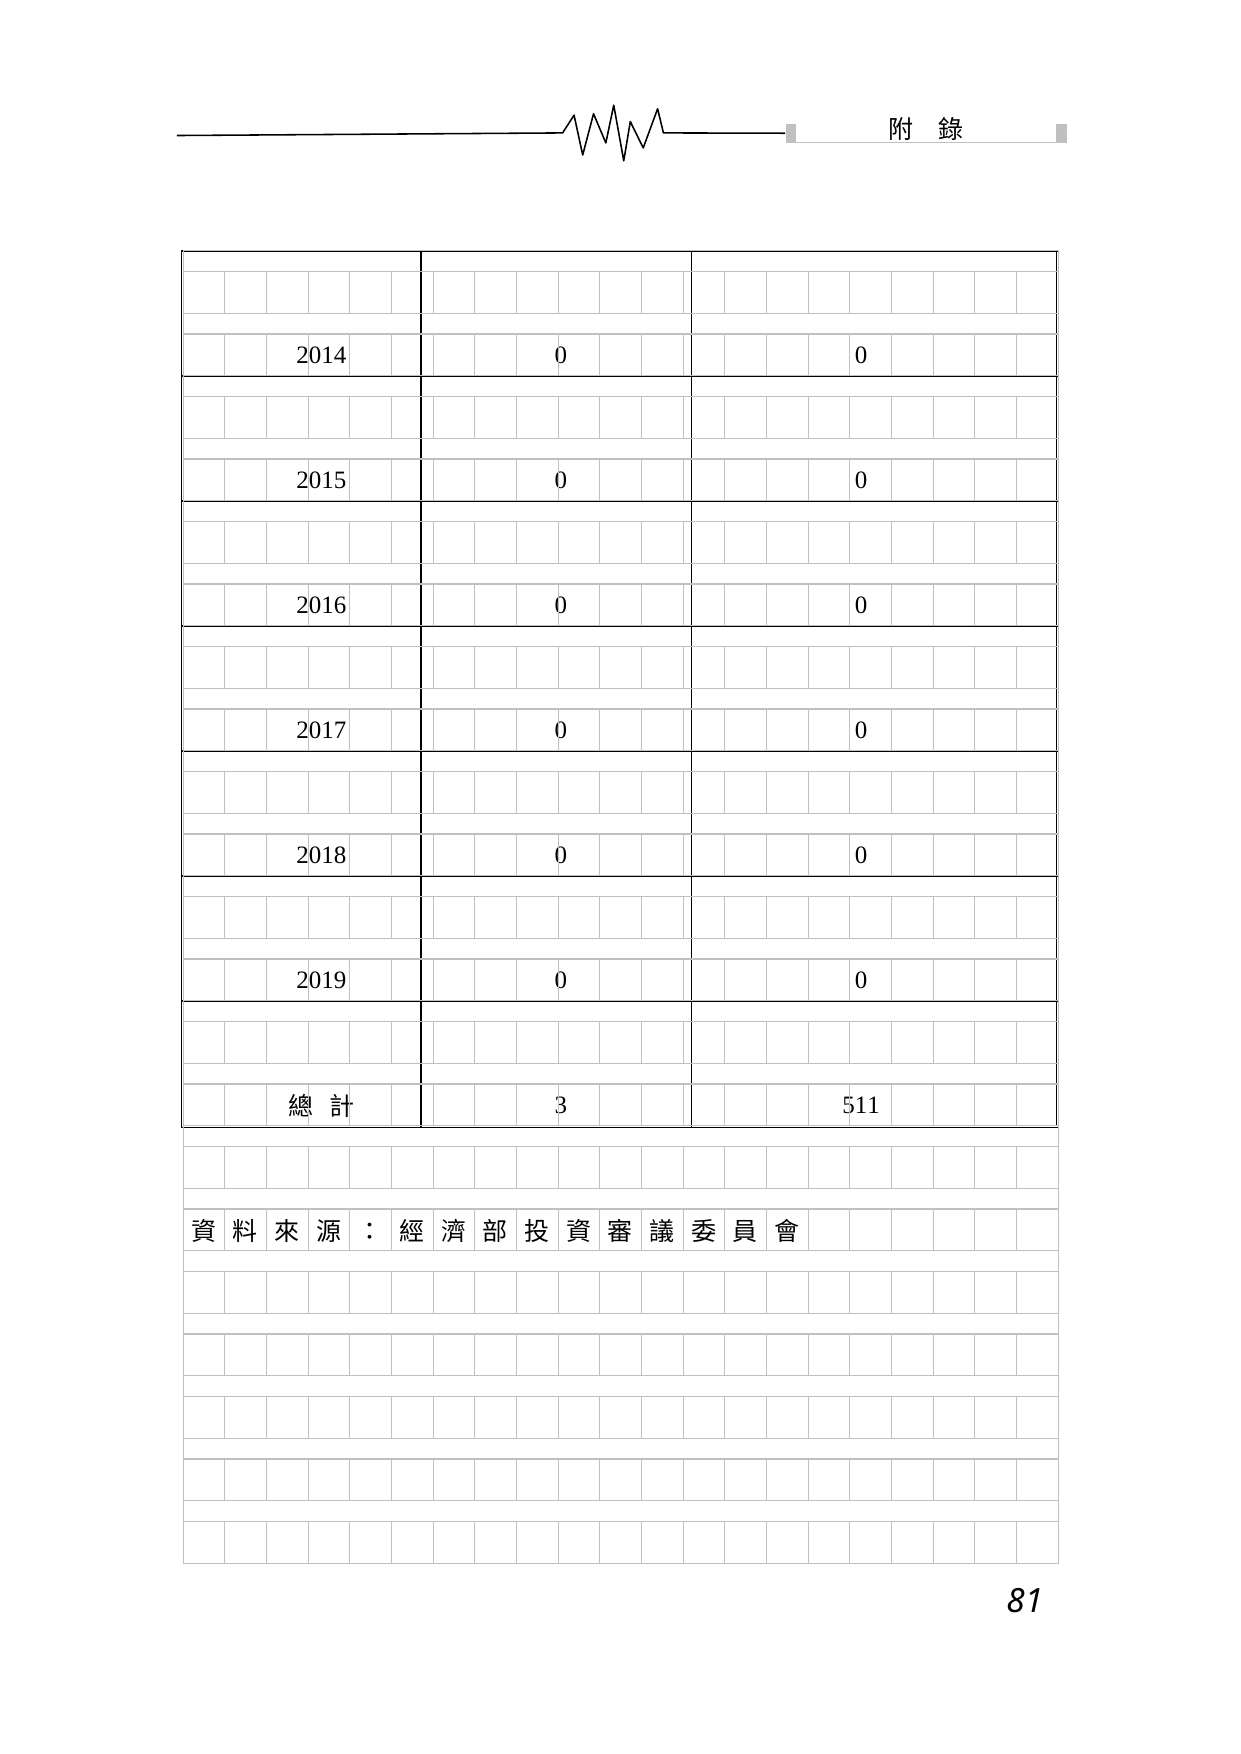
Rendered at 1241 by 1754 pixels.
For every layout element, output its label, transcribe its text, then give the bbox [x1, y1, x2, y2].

table_cell [1017, 272, 1056, 313]
table_cell 2014 [392, 272, 420, 313]
table_cell 2016 [309, 522, 349, 563]
table_cell 0 [517, 522, 558, 563]
table_cell [850, 272, 891, 313]
table_cell [850, 397, 891, 438]
table_cell 0 [600, 397, 641, 438]
table_cell 0 [600, 835, 641, 875]
table_cell 511 [975, 1085, 1016, 1125]
table_cell 2014 [267, 272, 308, 313]
table_cell [934, 460, 974, 500]
table_cell 0 [422, 252, 691, 271]
table_cell 2017 [350, 647, 391, 688]
table_cell 511 [1017, 1085, 1056, 1125]
table_cell 0 [517, 272, 558, 313]
text [809, 1210, 849, 1250]
table_cell [809, 272, 849, 313]
table_cell 2016 [184, 502, 420, 521]
table_cell 511 [692, 1002, 1056, 1021]
table_cell 2017 [184, 689, 420, 708]
table_cell 2015 [267, 460, 308, 500]
table_cell [692, 439, 1056, 458]
table_cell 2015 [267, 397, 308, 438]
table_cell [1017, 397, 1056, 438]
table_cell [692, 710, 724, 750]
table_cell [767, 960, 808, 1000]
table_cell 0 [684, 897, 691, 938]
table_cell [975, 710, 1016, 750]
table_cell [975, 835, 1016, 875]
table_cell 2016 [350, 585, 391, 625]
table_cell 2017 [350, 710, 391, 750]
table_cell 2016 [184, 564, 420, 583]
table_cell 0 [422, 627, 691, 646]
table_cell 0 [684, 585, 691, 625]
table_cell 0 [600, 897, 641, 938]
table_cell [725, 335, 766, 375]
table_cell 2015 [309, 460, 349, 500]
table_cell [725, 647, 766, 688]
table_cell 總計 [392, 1022, 420, 1063]
table_cell 0 [434, 897, 474, 938]
text [975, 1210, 1016, 1250]
table_cell 511 [850, 1022, 891, 1063]
table_cell [725, 397, 766, 438]
table_cell [692, 377, 1056, 396]
table_cell 0 [684, 772, 691, 813]
table_cell 0 [559, 772, 599, 813]
table_cell 2017 [184, 647, 224, 688]
table_cell [809, 710, 849, 750]
table_cell [892, 835, 933, 875]
table_cell 2017 [184, 710, 224, 750]
table_cell 2015 [392, 460, 420, 500]
table_cell 3 [642, 1085, 683, 1125]
table_cell 3 [517, 1022, 558, 1063]
table_cell 0 [434, 710, 474, 750]
text ： [350, 1210, 391, 1250]
table_cell [692, 877, 1056, 896]
table_cell [850, 647, 891, 688]
table_cell 511 [1017, 1022, 1056, 1063]
table_cell 2018 [392, 835, 420, 875]
table_cell 2017 [267, 647, 308, 688]
table_cell 2016 [184, 522, 224, 563]
table_cell [975, 272, 1016, 313]
table_cell 3 [559, 1022, 599, 1063]
table_cell [934, 585, 974, 625]
table_cell 2015 [309, 397, 349, 438]
table_cell [725, 272, 766, 313]
table_cell [692, 835, 724, 875]
table_cell [975, 397, 1016, 438]
table_cell [767, 710, 808, 750]
table_cell 2019 [350, 897, 391, 938]
table_cell 2014 [392, 335, 420, 375]
table_cell [892, 585, 933, 625]
table_cell [1017, 647, 1056, 688]
table_cell 0 [642, 710, 683, 750]
table_cell 511 [934, 1085, 974, 1125]
table_cell [809, 335, 849, 375]
table_cell [892, 710, 933, 750]
table_cell 0 [850, 460, 891, 500]
table_cell 0 [642, 272, 683, 313]
table_cell 0 [475, 460, 516, 500]
table_cell 2017 [309, 647, 349, 688]
table_cell [934, 647, 974, 688]
table_cell [850, 897, 891, 938]
table_cell 0 [475, 335, 516, 375]
table_cell 0 [684, 835, 691, 875]
table_cell [725, 835, 766, 875]
table_cell [809, 647, 849, 688]
table_cell 0 [475, 397, 516, 438]
table_cell 0 [434, 397, 474, 438]
table_cell 總計 [184, 1002, 420, 1021]
table_cell [692, 897, 724, 938]
table_cell 0 [422, 689, 691, 708]
text [934, 1210, 974, 1250]
table_cell 2018 [267, 835, 308, 875]
table_cell 511 [767, 1085, 808, 1125]
table_cell 0 [600, 772, 641, 813]
table_cell 0 [422, 460, 433, 500]
table_cell 2015 [184, 377, 420, 396]
table_cell 0 [850, 710, 891, 750]
table_cell 0 [684, 460, 691, 500]
table_cell [975, 522, 1016, 563]
table_cell 2018 [184, 814, 420, 833]
table_cell 0 [600, 460, 641, 500]
table_cell 3 [642, 1022, 683, 1063]
table_cell 0 [850, 960, 891, 1000]
table_cell [809, 585, 849, 625]
table_cell 2016 [392, 522, 420, 563]
table_cell 511 [809, 1085, 849, 1125]
table_cell 511 [892, 1085, 933, 1125]
table_cell [692, 772, 724, 813]
text 會 [767, 1210, 808, 1250]
table_cell 2015 [350, 460, 391, 500]
table_cell 0 [475, 522, 516, 563]
table_cell 總計 [184, 1085, 224, 1125]
table_cell [850, 772, 891, 813]
text [184, 1189, 1058, 1208]
table_cell 0 [434, 647, 474, 688]
table_cell 0 [517, 460, 558, 500]
table_cell [692, 689, 1056, 708]
table_cell 3 [517, 1085, 558, 1125]
table_cell 0 [517, 835, 558, 875]
table_cell 總計 [184, 1022, 224, 1063]
table_cell 0 [422, 939, 691, 958]
table_cell 2015 [184, 397, 224, 438]
table_cell [725, 772, 766, 813]
table_cell [809, 772, 849, 813]
table_cell [1017, 835, 1056, 875]
table_cell 2019 [225, 960, 266, 1000]
table_cell 0 [642, 522, 683, 563]
table_cell 511 [934, 1022, 974, 1063]
table_cell [892, 960, 933, 1000]
table_cell 2019 [309, 897, 349, 938]
table_cell 0 [559, 272, 599, 313]
table_cell 0 [850, 835, 891, 875]
table_cell 2018 [309, 835, 349, 875]
table_cell 2017 [392, 710, 420, 750]
table_cell [975, 460, 1016, 500]
table_cell 2016 [184, 585, 224, 625]
table_cell 0 [422, 439, 691, 458]
text [850, 1210, 891, 1250]
table_cell [809, 522, 849, 563]
table_cell [1017, 772, 1056, 813]
table_cell 0 [600, 272, 641, 313]
table_cell [934, 897, 974, 938]
table_cell 0 [559, 647, 599, 688]
table_cell [934, 772, 974, 813]
table_cell [725, 897, 766, 938]
table_cell 0 [642, 460, 683, 500]
table_cell 511 [692, 1085, 724, 1125]
table_cell [692, 335, 724, 375]
table_cell 0 [475, 897, 516, 938]
table_cell [767, 585, 808, 625]
table_cell 0 [434, 460, 474, 500]
text 審 [600, 1210, 641, 1250]
table_cell 0 [684, 647, 691, 688]
table_cell [934, 710, 974, 750]
table_cell 2019 [392, 960, 420, 1000]
table_cell [809, 460, 849, 500]
table_cell 2018 [184, 772, 224, 813]
table_cell 2017 [184, 627, 420, 646]
table_cell 0 [475, 960, 516, 1000]
table_cell 0 [422, 272, 433, 313]
table_cell 0 [434, 835, 474, 875]
table_cell [725, 585, 766, 625]
table_cell [975, 960, 1016, 1000]
table_cell 0 [600, 647, 641, 688]
table_cell 0 [559, 397, 599, 438]
table_cell [1017, 335, 1056, 375]
table_cell 0 [422, 752, 691, 771]
table_cell 511 [892, 1022, 933, 1063]
table_cell 511 [975, 1022, 1016, 1063]
table_cell 0 [517, 397, 558, 438]
text 來 [267, 1210, 308, 1250]
table_cell [892, 460, 933, 500]
table_cell 0 [422, 377, 691, 396]
table_cell 3 [422, 1085, 433, 1125]
table_cell 2014 [225, 335, 266, 375]
table_cell [975, 897, 1016, 938]
table_cell 2018 [267, 772, 308, 813]
table_cell 2014 [267, 335, 308, 375]
table_cell [692, 627, 1056, 646]
table_cell 0 [517, 335, 558, 375]
table_cell 0 [422, 814, 691, 833]
table_cell 3 [434, 1022, 474, 1063]
table_cell 0 [642, 772, 683, 813]
table_cell [809, 897, 849, 938]
table_cell 0 [422, 897, 433, 938]
table_cell [934, 272, 974, 313]
table_cell 2014 [184, 252, 420, 271]
table_cell 511 [809, 1022, 849, 1063]
table_cell 總計 [267, 1022, 308, 1063]
table_cell 0 [642, 647, 683, 688]
table_cell 2019 [184, 939, 420, 958]
table_cell 511 [725, 1085, 766, 1125]
table_cell 0 [600, 960, 641, 1000]
table_cell 0 [422, 877, 691, 896]
table_cell 0 [684, 960, 691, 1000]
table_cell 0 [422, 522, 433, 563]
table_cell 0 [475, 772, 516, 813]
table_cell 總計 [350, 1022, 391, 1063]
table_cell 511 [692, 1064, 1056, 1083]
table_cell [767, 335, 808, 375]
table_cell [767, 522, 808, 563]
text [892, 1210, 933, 1250]
table_cell 2016 [350, 522, 391, 563]
table_cell 2014 [309, 272, 349, 313]
table_cell 0 [559, 522, 599, 563]
table_cell 0 [422, 772, 433, 813]
table_cell 3 [475, 1022, 516, 1063]
table_cell 總計 [267, 1085, 308, 1125]
table_cell 511 [692, 1022, 724, 1063]
table_cell [725, 522, 766, 563]
table_cell 0 [517, 772, 558, 813]
table_cell 總計 [225, 1085, 266, 1125]
table_cell 3 [600, 1022, 641, 1063]
table_cell 0 [434, 772, 474, 813]
table_cell [692, 522, 724, 563]
table_cell 2018 [392, 772, 420, 813]
table_cell [934, 522, 974, 563]
table_cell 2014 [184, 335, 224, 375]
table_cell 0 [422, 835, 433, 875]
table_cell 3 [684, 1085, 691, 1125]
table_cell [892, 522, 933, 563]
table_cell [1017, 460, 1056, 500]
table_cell 2019 [184, 960, 224, 1000]
table_cell [975, 772, 1016, 813]
text 經 [392, 1210, 433, 1250]
table_cell 2019 [350, 960, 391, 1000]
table_cell [934, 960, 974, 1000]
table_cell [767, 772, 808, 813]
table_cell [934, 397, 974, 438]
table_cell 2016 [225, 585, 266, 625]
table_cell 總計 [225, 1022, 266, 1063]
table_cell 2018 [350, 835, 391, 875]
table_cell 3 [600, 1085, 641, 1125]
table_cell 2015 [350, 397, 391, 438]
table_cell 0 [434, 272, 474, 313]
table_cell [934, 835, 974, 875]
table_cell 3 [422, 1064, 691, 1083]
table_cell 511 [767, 1022, 808, 1063]
table_cell 2015 [225, 397, 266, 438]
table_cell [767, 897, 808, 938]
table_cell 0 [642, 960, 683, 1000]
table_cell [975, 335, 1016, 375]
table_cell 0 [684, 397, 691, 438]
table_cell [850, 522, 891, 563]
table_cell [725, 960, 766, 1000]
table_cell 2014 [184, 314, 420, 333]
table_cell 2018 [184, 835, 224, 875]
table_cell [975, 585, 1016, 625]
table_cell 2019 [184, 877, 420, 896]
table_cell 0 [850, 335, 891, 375]
table_cell [767, 272, 808, 313]
table_cell 總計 [392, 1085, 420, 1125]
table_cell [692, 314, 1056, 333]
table_cell 2019 [184, 897, 224, 938]
table_cell [692, 460, 724, 500]
table_cell [692, 939, 1056, 958]
table_cell [892, 272, 933, 313]
table_cell [692, 647, 724, 688]
text 資 [559, 1210, 599, 1250]
text 資 [184, 1210, 224, 1250]
table_cell 總計 [184, 1064, 420, 1083]
text [1017, 1210, 1058, 1250]
table_cell 0 [684, 522, 691, 563]
table_cell 2016 [392, 585, 420, 625]
table_cell 2014 [225, 272, 266, 313]
table_cell [1017, 897, 1056, 938]
table_cell 2018 [184, 752, 420, 771]
table_cell [767, 647, 808, 688]
table_cell 511 [725, 1022, 766, 1063]
table_cell 0 [684, 272, 691, 313]
table_cell 2018 [350, 772, 391, 813]
text 委 [684, 1210, 724, 1250]
table_cell 0 [422, 502, 691, 521]
table_cell [1017, 585, 1056, 625]
table_cell 3 [434, 1085, 474, 1125]
table_cell 511 [850, 1085, 891, 1125]
table_cell 0 [422, 314, 691, 333]
table_cell 3 [475, 1085, 516, 1125]
table_cell 2014 [350, 335, 391, 375]
table_cell 3 [422, 1022, 433, 1063]
table_cell 2016 [309, 585, 349, 625]
table_cell 0 [642, 897, 683, 938]
table_cell [892, 335, 933, 375]
table_cell 0 [434, 585, 474, 625]
table_cell [692, 502, 1056, 521]
table_cell [934, 335, 974, 375]
table_cell 0 [559, 960, 599, 1000]
table_cell 2014 [309, 335, 349, 375]
table_cell [767, 460, 808, 500]
table_cell [892, 397, 933, 438]
table_cell 2018 [225, 772, 266, 813]
table_cell 總計 [309, 1085, 349, 1125]
table_cell 0 [475, 585, 516, 625]
table_cell 0 [642, 397, 683, 438]
table_cell [692, 752, 1056, 771]
table_cell 0 [642, 335, 683, 375]
table_cell [692, 814, 1056, 833]
table_cell 0 [475, 647, 516, 688]
table_cell 0 [559, 460, 599, 500]
table_cell 0 [559, 897, 599, 938]
text 議 [642, 1210, 683, 1250]
table_cell 0 [475, 272, 516, 313]
table_cell 2017 [309, 710, 349, 750]
table_cell [692, 564, 1056, 583]
table_cell 2015 [184, 460, 224, 500]
table_cell 0 [422, 397, 433, 438]
table_cell [767, 397, 808, 438]
table_cell 0 [517, 897, 558, 938]
table_cell 2017 [267, 710, 308, 750]
table_cell 2015 [392, 397, 420, 438]
table_cell 0 [422, 647, 433, 688]
table_cell 0 [475, 710, 516, 750]
table_cell 2019 [392, 897, 420, 938]
table_cell 0 [422, 585, 433, 625]
table_cell 總計 [350, 1085, 391, 1125]
table_cell 0 [434, 960, 474, 1000]
table_cell [892, 772, 933, 813]
text 濟 [434, 1210, 474, 1250]
table_cell 0 [422, 710, 433, 750]
table_cell 2017 [225, 710, 266, 750]
table_cell 0 [475, 835, 516, 875]
table_cell 2019 [309, 960, 349, 1000]
table_cell 0 [559, 335, 599, 375]
table_cell 0 [600, 585, 641, 625]
table_cell [692, 397, 724, 438]
table_cell 0 [559, 710, 599, 750]
table_cell 0 [600, 522, 641, 563]
table_cell 總計 [309, 1022, 349, 1063]
table_cell 0 [559, 835, 599, 875]
table_cell 0 [434, 335, 474, 375]
table_cell 3 [422, 1002, 691, 1021]
table_cell 0 [422, 335, 433, 375]
table_cell 2015 [225, 460, 266, 500]
table_cell 0 [517, 710, 558, 750]
table_cell [975, 647, 1016, 688]
table_cell 3 [559, 1085, 599, 1125]
table_cell 0 [422, 564, 691, 583]
table_cell 0 [642, 835, 683, 875]
table_cell 0 [559, 585, 599, 625]
table_cell [1017, 960, 1056, 1000]
table_cell [892, 647, 933, 688]
table_cell 0 [517, 960, 558, 1000]
table_cell [692, 960, 724, 1000]
table_cell [725, 460, 766, 500]
text 料 [225, 1210, 266, 1250]
table_cell [725, 710, 766, 750]
table_cell 0 [600, 335, 641, 375]
table_cell 2016 [267, 585, 308, 625]
table_cell [892, 897, 933, 938]
table_cell 2018 [225, 835, 266, 875]
table_cell 0 [517, 647, 558, 688]
table_cell [809, 835, 849, 875]
text 員 [725, 1210, 766, 1250]
table_cell 0 [517, 585, 558, 625]
text 投 [517, 1210, 558, 1250]
table_cell 0 [684, 710, 691, 750]
table_cell 2017 [225, 647, 266, 688]
table_cell 2014 [184, 272, 224, 313]
table_cell 0 [600, 710, 641, 750]
table_cell 2019 [267, 960, 308, 1000]
text 部 [475, 1210, 516, 1250]
table_cell 2017 [392, 647, 420, 688]
table_cell [1017, 522, 1056, 563]
table_cell 2014 [350, 272, 391, 313]
table_cell 2018 [309, 772, 349, 813]
table_cell 0 [434, 522, 474, 563]
table_cell 0 [642, 585, 683, 625]
table_cell 2019 [267, 897, 308, 938]
table_cell 2016 [225, 522, 266, 563]
table_cell [692, 272, 724, 313]
table_cell 0 [850, 585, 891, 625]
table_cell 3 [684, 1022, 691, 1063]
table_cell [692, 585, 724, 625]
table_cell [767, 835, 808, 875]
table_cell [809, 960, 849, 1000]
table_cell 2015 [184, 439, 420, 458]
table_cell 0 [422, 960, 433, 1000]
table_cell [1017, 710, 1056, 750]
text 源 [309, 1210, 349, 1250]
table_cell [809, 397, 849, 438]
table_cell 2016 [267, 522, 308, 563]
table_cell 2019 [225, 897, 266, 938]
table_cell [692, 252, 1056, 271]
table_cell 0 [684, 335, 691, 375]
